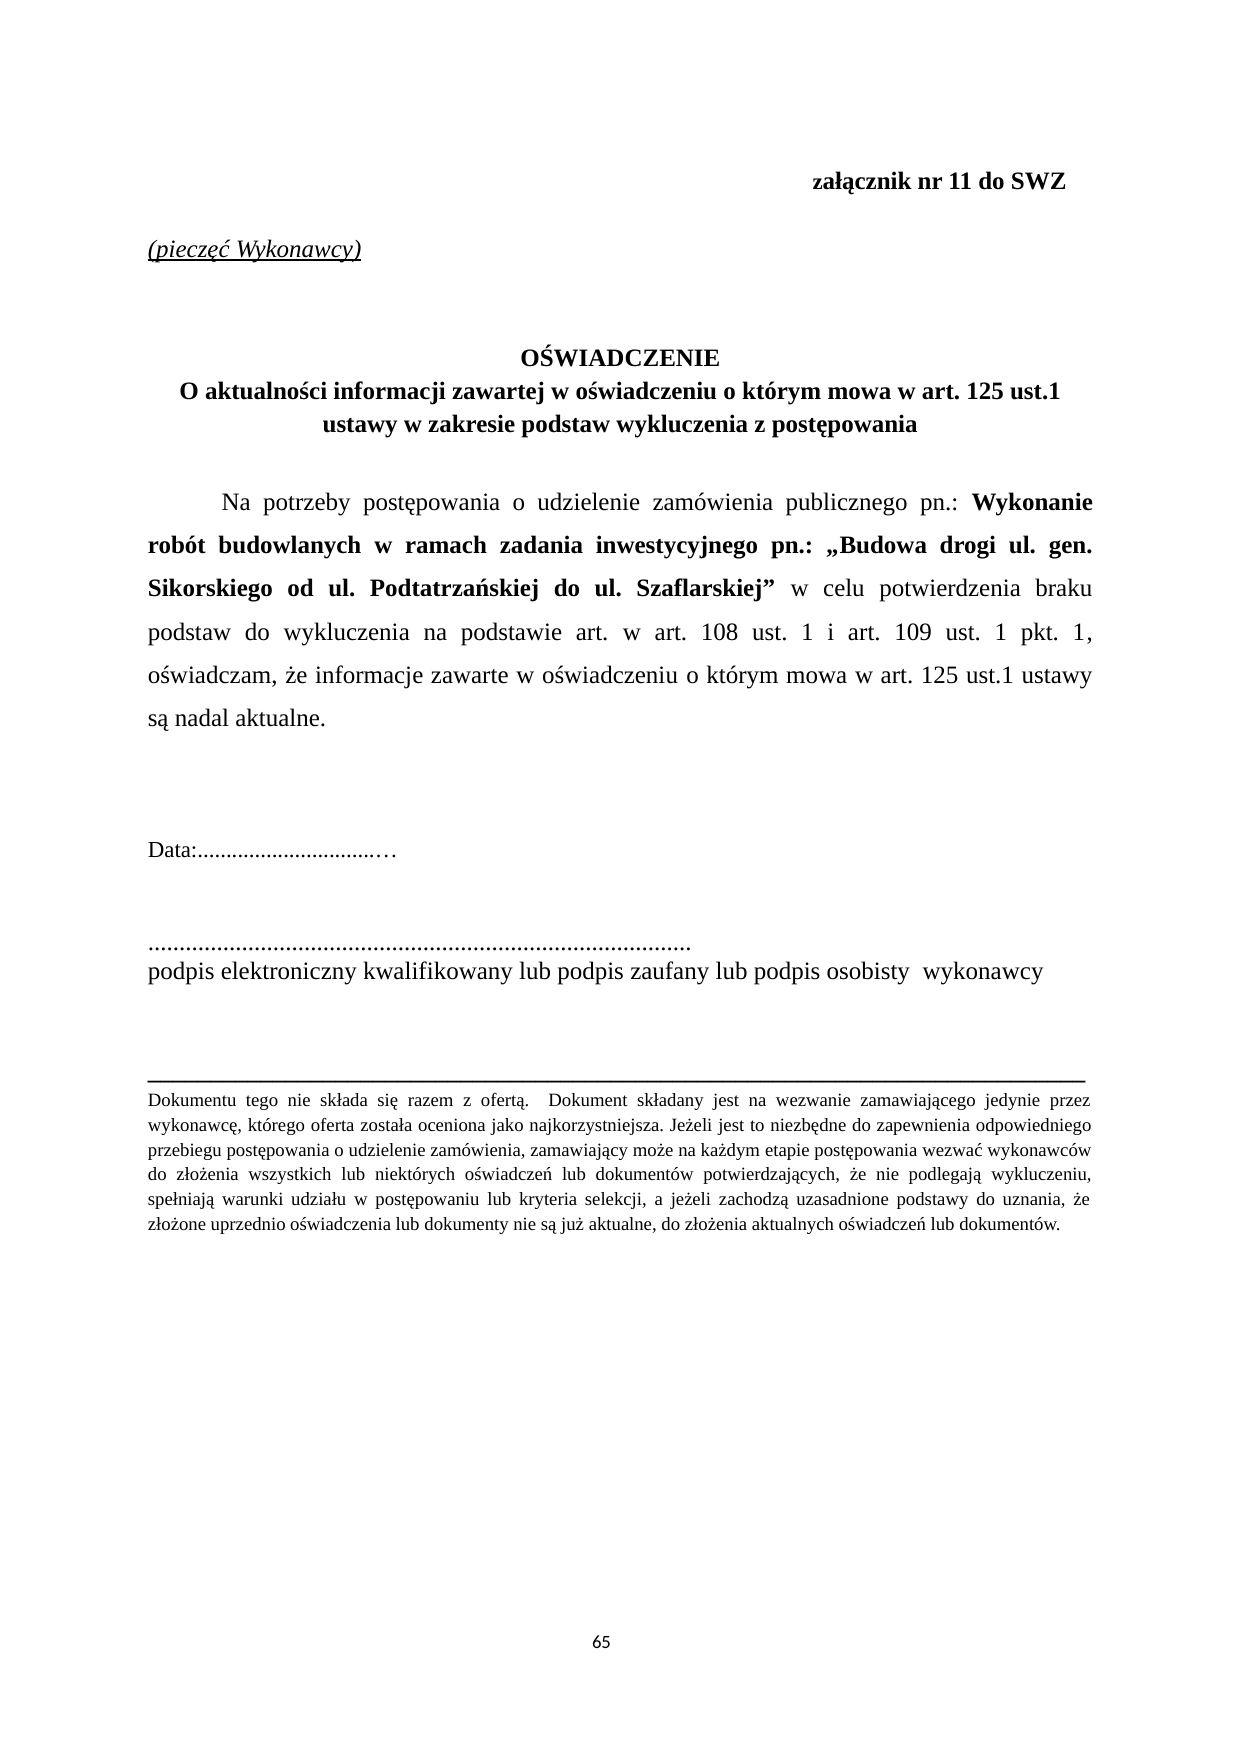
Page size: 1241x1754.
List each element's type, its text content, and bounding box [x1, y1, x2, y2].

text Dokumentu tego nie składa się razem z ofertą. Dokument składany jest na wezwanie zamawiającego jedynie przez wykonawcę, którego oferta została oceniona jako najkorzystniejsza. Jeżeli jest to niezbędne do zapewnienia odpowiedniego przebiegu postępowania o udzielenie zamówienia, zamawiający może na każdym etapie postępowania wezwać wykonawców do złożenia wszystkich lub niektórych oświadczeń lub dokumentów potwierdzających, że nie podlegają wykluczeniu, spełniają warunki udziału w postępowaniu lub kryteria selekcji, a jeżeli zachodzą uzasadnione podstawy do uznania, że złożone uprzednio oświadczenia lub dokumenty nie są już aktualne, do złożenia aktualnych oświadczeń lub dokumentów. [148, 1089, 1093, 1234]
text ....................................................................................... [148, 927, 1093, 956]
subtitle O aktualności informacji zawartej w oświadczeniu o którym mowa w art. 125 ust.1 ustawy w zakresie podstaw wykluczenia z postępowania [148, 376, 1093, 437]
subtitle OŚWIADCZENIE [148, 343, 1093, 371]
subtitle Data:...............................… [148, 836, 1093, 862]
text ___________________________________________________________________________ [148, 1056, 1093, 1085]
text podpis elektroniczny kwalifikowany lub podpis zaufany lub podpis osobisty wykonawcy [148, 956, 1093, 985]
subtitle Na potrzeby postępowania o udzielenie zamówienia publicznego pn.: Wykonanie robót budowlanych w ramach zadania inwestycyjnego pn.: „Budowa drogi ul. gen. Sikorskiego od ul. Podtatrzańskiej do ul. Szaflarskiej” w celu potwierdzenia braku podstaw do wykluczenia na podstawie art. w art. 108 ust. 1 i art. 109 ust. 1 pkt. 1, oświadczam, że informacje zawarte w oświadczeniu o którym mowa w art. 125 ust.1 ustawy są nadal aktualne. [148, 487, 1093, 732]
text (pieczęć Wykonawcy) [148, 234, 1093, 263]
text załącznik nr 11 do SWZ [148, 166, 1093, 194]
